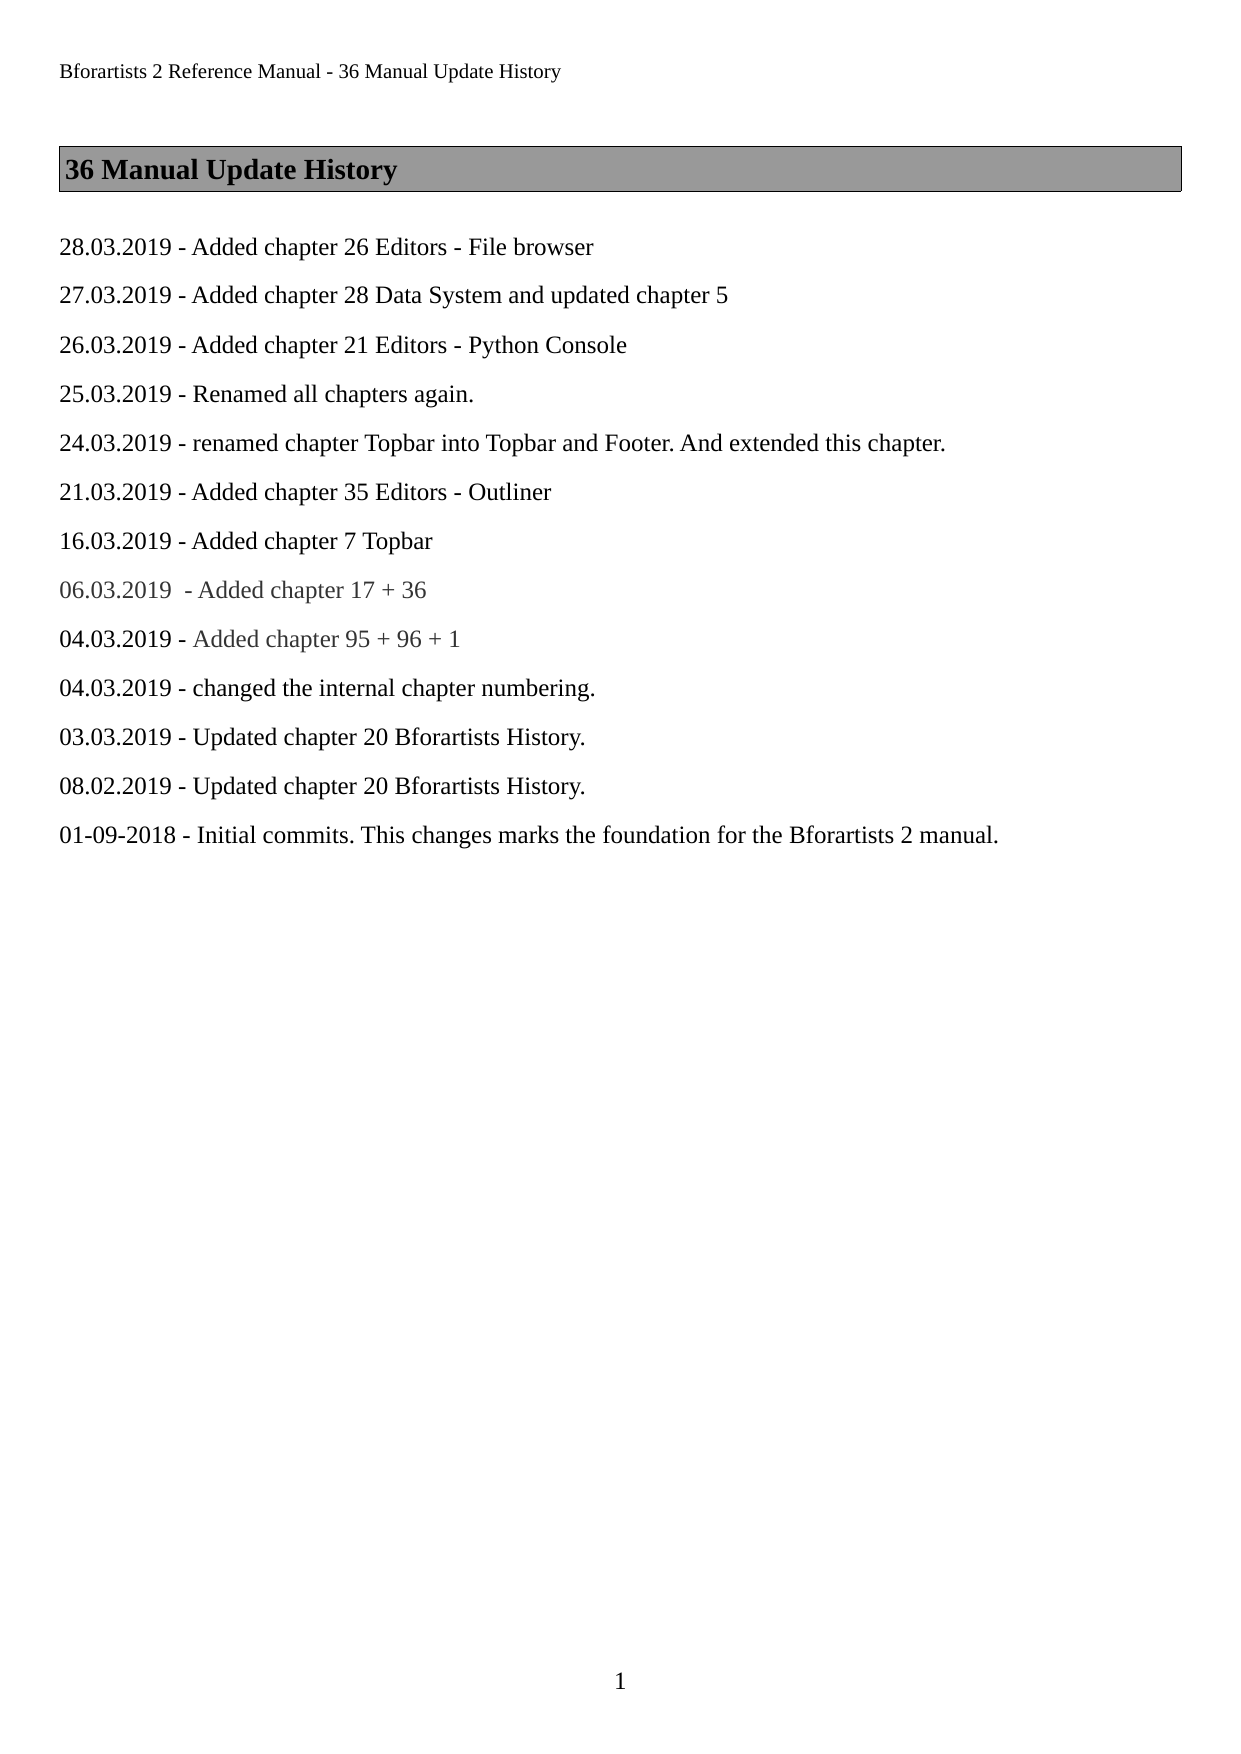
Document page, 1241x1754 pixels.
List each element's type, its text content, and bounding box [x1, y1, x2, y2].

text 01-09-2018 - Initial commits. This changes marks the foundation for the Bforartists 2 manual. [59, 820, 1181, 849]
text 03.03.2019 - Updated chapter 20 Bforartists History. [59, 722, 1181, 751]
text 26.03.2019 - Added chapter 21 Editors - Python Console [59, 330, 1181, 358]
text 27.03.2019 - Added chapter 28 Data System and updated chapter 5 [59, 281, 1181, 309]
text 24.03.2019 - renamed chapter Topbar into Topbar and Footer. And extended this chapter. [59, 428, 1181, 457]
text 21.03.2019 - Added chapter 35 Editors - Outliner [59, 477, 1181, 506]
text 06.03.2019 - Added chapter 17 + 36 [59, 575, 1181, 604]
text 16.03.2019 - Added chapter 7 Topbar [59, 526, 1181, 555]
text 28.03.2019 - Added chapter 26 Editors - File browser [59, 232, 1181, 260]
text 04.03.2019 - Added chapter 95 + 96 + 1 [59, 624, 1181, 653]
text 08.02.2019 - Updated chapter 20 Bforartists History. [59, 771, 1181, 800]
text 25.03.2019 - Renamed all chapters again. [59, 379, 1181, 407]
table_header 36 Manual Update History [60, 147, 1181, 191]
text 04.03.2019 - changed the internal chapter numbering. [59, 673, 1181, 702]
